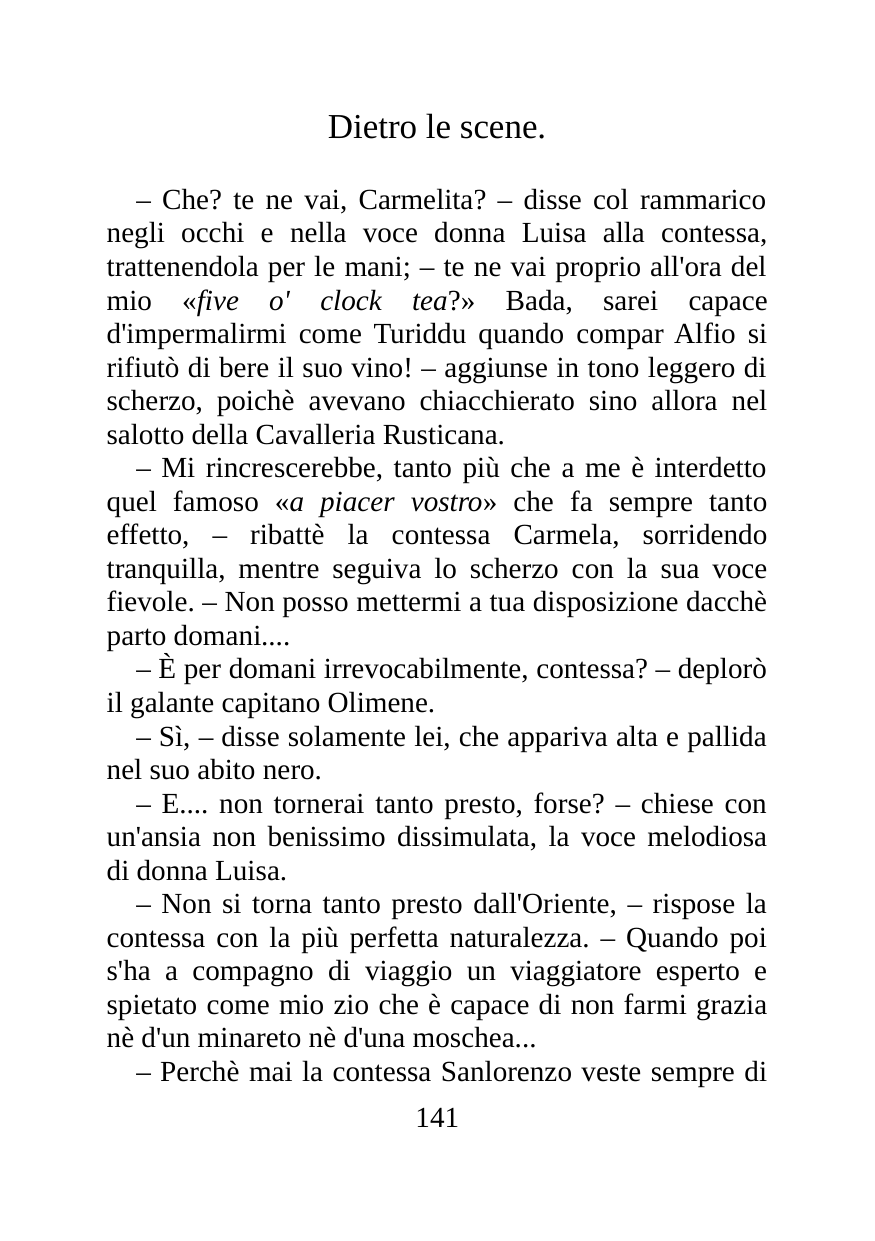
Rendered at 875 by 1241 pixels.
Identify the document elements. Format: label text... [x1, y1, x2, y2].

text ‒ Non si torna tanto presto dall'Oriente, ‒ rispose la contessa con la più perfetta naturalezza. ‒ Quando poi s'ha a compagno di viaggio un viaggiatore esperto e spietato come mio zio che è capace di non farmi grazia nè d'un minareto nè d'una moschea... [106, 886, 768, 1054]
text ‒ Sì, ‒ disse solamente lei, che appariva alta e pallida nel suo abito nero. [106, 719, 768, 786]
subtitle Dietro le scene. [106, 106, 768, 147]
text ‒ E.... non tornerai tanto presto, forse? ‒ chiese con un'ansia non benissimo dissimulata, la voce melodiosa di donna Luisa. [106, 786, 768, 886]
text ‒ È per domani irrevocabilmente, contessa? ‒ deplorò il galante capitano Olimene. [106, 652, 768, 719]
text ‒ Perchè mai la contessa Sanlorenzo veste sempre di [106, 1054, 768, 1088]
text ‒ Che? te ne vai, Carmelita? ‒ disse col rammarico negli occhi e nella voce donna Luisa alla contessa, trattenendola per le mani; ‒ te ne vai proprio all'ora del mio «five o' clock tea?» Bada, sarei capace d'impermalirmi come Turiddu quando compar Alfio si rifiutò di bere il suo vino! ‒ aggiunse in tono leggero di scherzo, poichè avevano chiacchierato sino allora nel salotto della Cavalleria Rusticana. [106, 182, 768, 450]
text ‒ Mi rincrescerebbe, tanto più che a me è interdetto quel famoso «a piacer vostro» che fa sempre tanto effetto, ‒ ribattè la contessa Carmela, sorridendo tranquilla, mentre seguiva lo scherzo con la sua voce fievole. ‒ Non posso mettermi a tua disposizione dacchè parto domani.... [106, 450, 768, 652]
